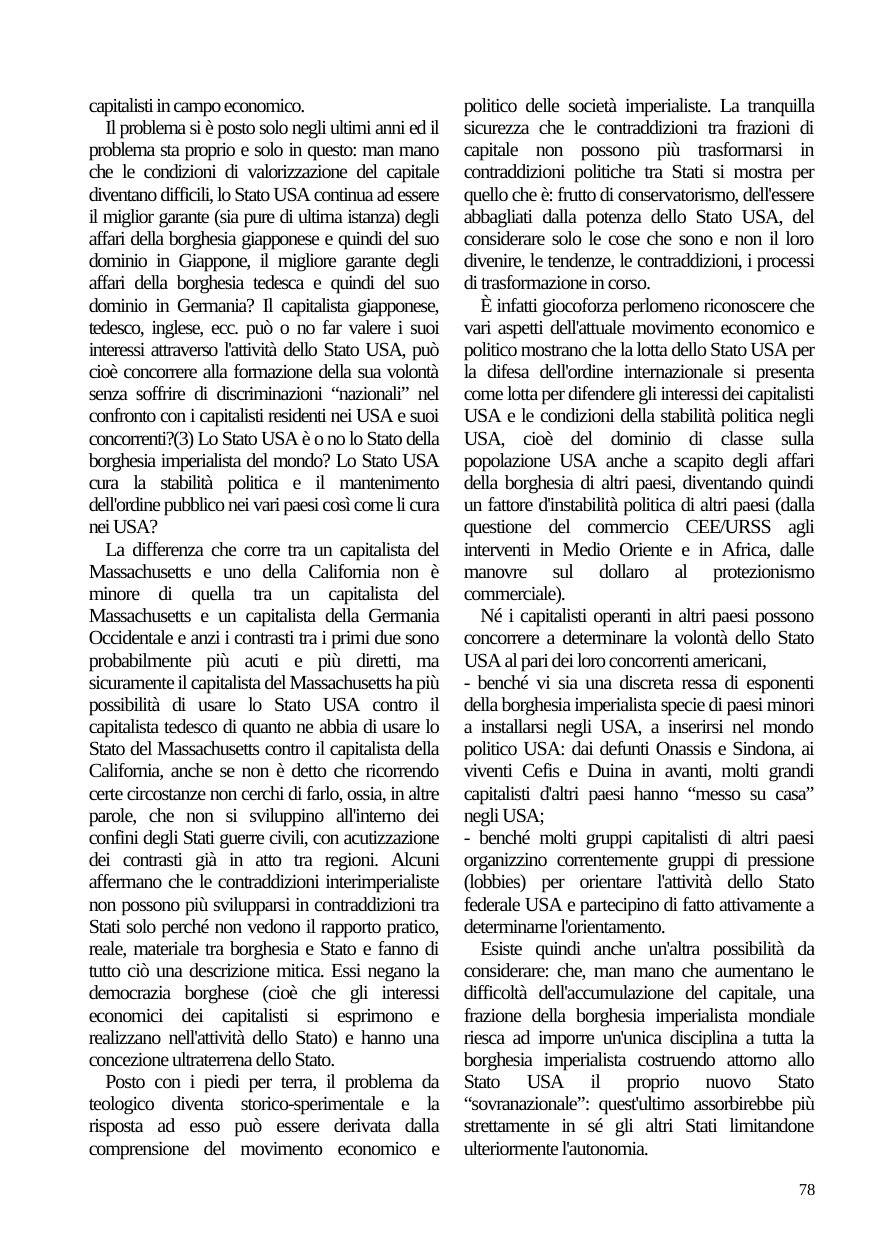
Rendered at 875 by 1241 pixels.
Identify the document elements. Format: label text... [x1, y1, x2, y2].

text capitalisti in campo economico. [88, 94, 440, 117]
text politico delle società imperialiste. La tranquilla sicurezza che le contraddizioni tra frazioni di capitale non possono più trasformarsi in contraddizioni politiche tra Stati si mostra per quello che è: frutto di conservatorismo, dell'essere abbagliati dalla potenza dello Stato USA, del considerare solo le cose che sono e non il loro divenire, le tendenze, le contraddizioni, i processi di trasformazione in corso. [463, 94, 815, 294]
text Né i capitalisti operanti in altri paesi possono concorrere a determinare la volontà dello Stato USA al pari dei loro concorrenti americani, [463, 605, 815, 671]
text - benché vi sia una discreta ressa di esponenti della borghesia imperialista specie di paesi minori a installarsi negli USA, a inserirsi nel mondo politico USA: dai defunti Onassis e Sindona, ai viventi Cefis e Duina in avanti, molti grandi capitalisti d'altri paesi hanno “messo su casa” negli USA; [463, 671, 815, 827]
text È infatti giocoforza perlomeno riconoscere che vari aspetti dell'attuale movimento economico e politico mostrano che la lotta dello Stato USA per la difesa dell'ordine internazionale si presenta come lotta per difendere gli interessi dei capitalisti USA e le condizioni della stabilità politica negli USA, cioè del dominio di classe sulla popolazione USA anche a scapito degli affari della borghesia di altri paesi, diventando quindi un fattore d'instabilità politica di altri paesi (dalla questione del commercio CEE/URSS agli interventi in Medio Oriente e in Africa, dalle manovre sul dollaro al protezionismo commerciale). [463, 294, 815, 605]
text Il problema si è posto solo negli ultimi anni ed il problema sta proprio e solo in questo: man mano che le condizioni di valorizzazione del capitale diventano difficili, lo Stato USA continua ad essere il miglior garante (sia pure di ultima istanza) degli affari della borghesia giapponese e quindi del suo dominio in Giappone, il migliore garante degli affari della borghesia tedesca e quindi del suo dominio in Germania? Il capitalista giapponese, tedesco, inglese, ecc. può o no far valere i suoi interessi attraverso l'attività dello Stato USA, può cioè concorrere alla formazione della sua volontà senza soffrire di discriminazioni “nazionali” nel confronto con i capitalisti residenti nei USA e suoi concorrenti?(3) Lo Stato USA è o no lo Stato della borghesia imperialista del mondo? Lo Stato USA cura la stabilità politica e il mantenimento dell'ordine pubblico nei vari paesi così come li cura nei USA? [88, 117, 440, 538]
text - benché molti gruppi capitalisti di altri paesi organizzino correntemente gruppi di pressione (lobbies) per orientare l'attività dello Stato federale USA e partecipino di fatto attivamente a determinarne l'orientamento. [463, 827, 815, 938]
text Posto con i piedi per terra, il problema da teologico diventa storico-sperimentale e la risposta ad esso può essere derivata dalla comprensione del movimento economico e [88, 1071, 440, 1159]
text La differenza che corre tra un capitalista del Massachusetts e uno della California non è minore di quella tra un capitalista del Massachusetts e un capitalista della Germania Occidentale e anzi i contrasti tra i primi due sono probabilmente più acuti e più diretti, ma sicuramente il capitalista del Massachusetts ha più possibilità di usare lo Stato USA contro il capitalista tedesco di quanto ne abbia di usare lo Stato del Massachusetts contro il capitalista della California, anche se non è detto che ricorrendo certe circostanze non cerchi di farlo, ossia, in altre parole, che non si sviluppino all'interno dei confini degli Stati guerre civili, con acutizzazione dei contrasti già in atto tra regioni. Alcuni affermano che le contraddizioni interimperialiste non possono più svilupparsi in contraddizioni tra Stati solo perché non vedono il rapporto pratico, reale, materiale tra borghesia e Stato e fanno di tutto ciò una descrizione mitica. Essi negano la democrazia borghese (cioè che gli interessi economici dei capitalisti si esprimono e realizzano nell'attività dello Stato) e hanno una concezione ultraterrena dello Stato. [88, 538, 440, 1071]
text Esiste quindi anche un'altra possibilità da considerare: che, man mano che aumentano le difficoltà dell'accumulazione del capitale, una frazione della borghesia imperialista mondiale riesca ad imporre un'unica disciplina a tutta la borghesia imperialista costruendo attorno allo Stato USA il proprio nuovo Stato “sovranazionale”: quest'ultimo assorbirebbe più strettamente in sé gli altri Stati limitandone ulteriormente l'autonomia. [463, 938, 815, 1159]
